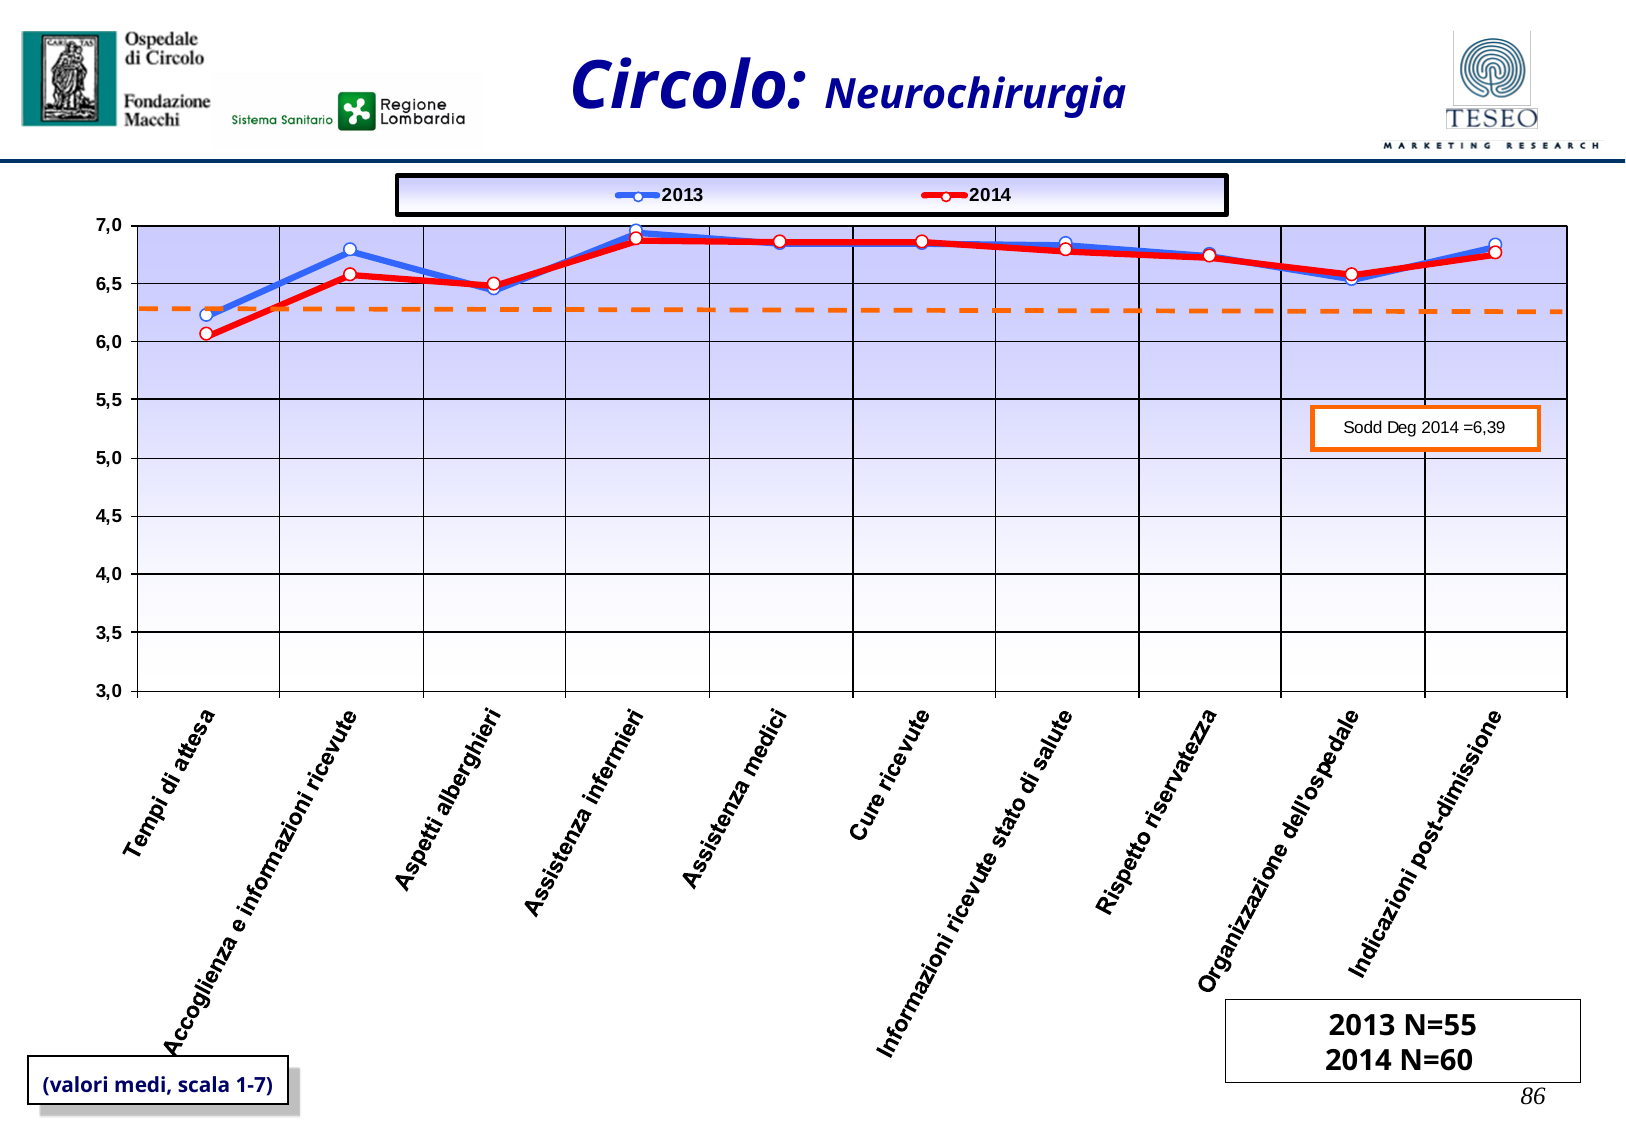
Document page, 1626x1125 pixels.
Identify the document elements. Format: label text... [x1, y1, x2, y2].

text_box (valori medi, scala 1-7) [27, 1056, 288, 1105]
text_box 2013 N=55 2014 N=60 [1225, 999, 1581, 1083]
picture [1381, 31, 1604, 149]
text_box Circolo: Neurochirurgia [304, 18, 1392, 144]
picture [21, 31, 483, 149]
picture [53, 162, 1572, 1108]
